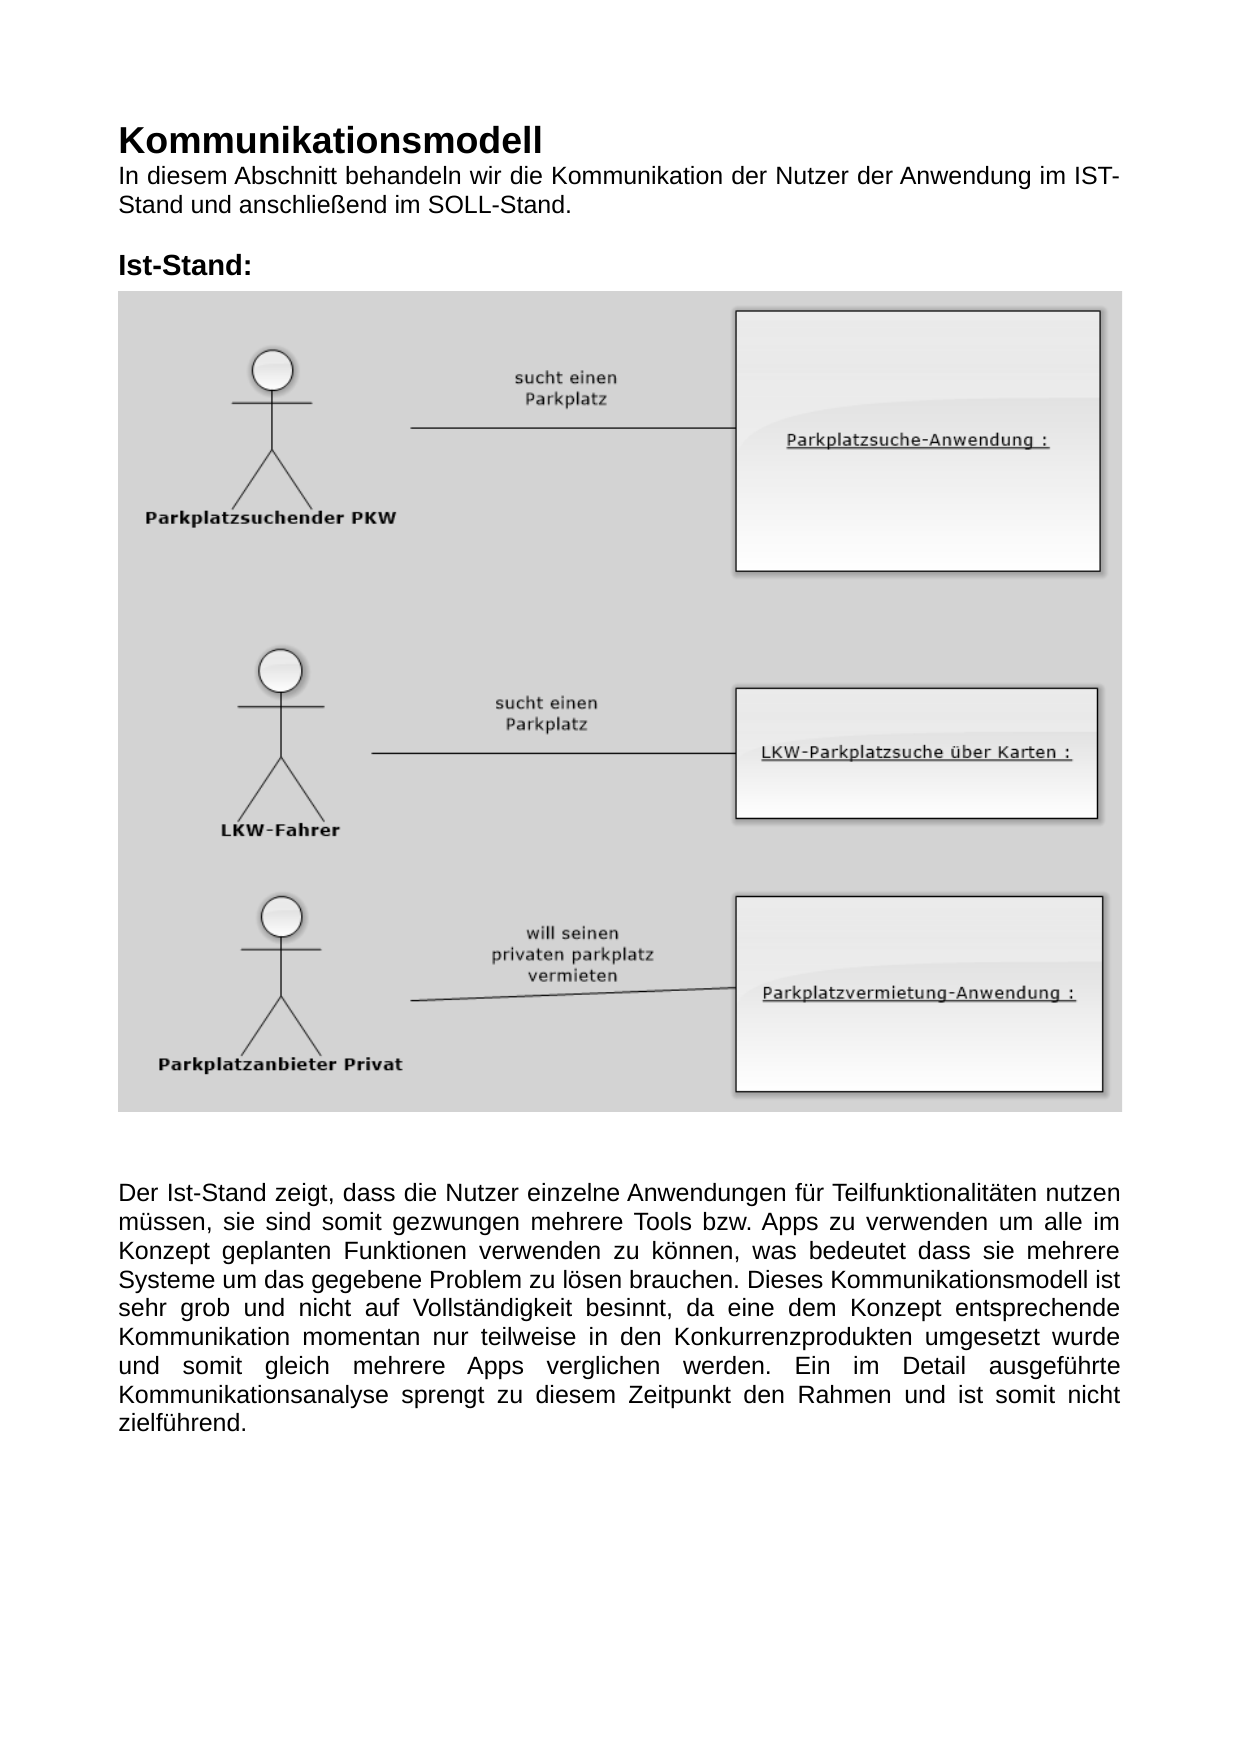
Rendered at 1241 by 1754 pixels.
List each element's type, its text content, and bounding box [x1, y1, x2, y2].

text Ist-Stand: [118, 247, 1122, 281]
text [118, 1466, 1122, 1633]
text In diesem Abschnitt behandeln wir die Kommunikation der Nutzer der Anwendung im IST-Stand und anschließend im SOLL-Stand. [118, 161, 1122, 219]
picture [118, 291, 1123, 1112]
text Kommunikationsmodell [118, 118, 1122, 161]
text Der Ist-Stand zeigt, dass die Nutzer einzelne Anwendungen für Teilfunktionalitäten nutzen müssen, sie sind somit gezwungen mehrere Tools bzw. Apps zu verwenden um alle im Konzept geplanten Funktionen verwenden zu können, was bedeutet dass sie mehrere Systeme um das gegebene Problem zu lösen brauchen. Dieses Kommunikationsmodell ist sehr grob und nicht auf Vollständigkeit besinnt, da eine dem Konzept entsprechende Kommunikation momentan nur teilweise in den Konkurrenzprodukten umgesetzt wurde und somit gleich mehrere Apps verglichen werden. Ein im Detail ausgeführte Kommunikationsanalyse sprengt zu diesem Zeitpunkt den Rahmen und ist somit nicht zielführend. [118, 1178, 1122, 1437]
